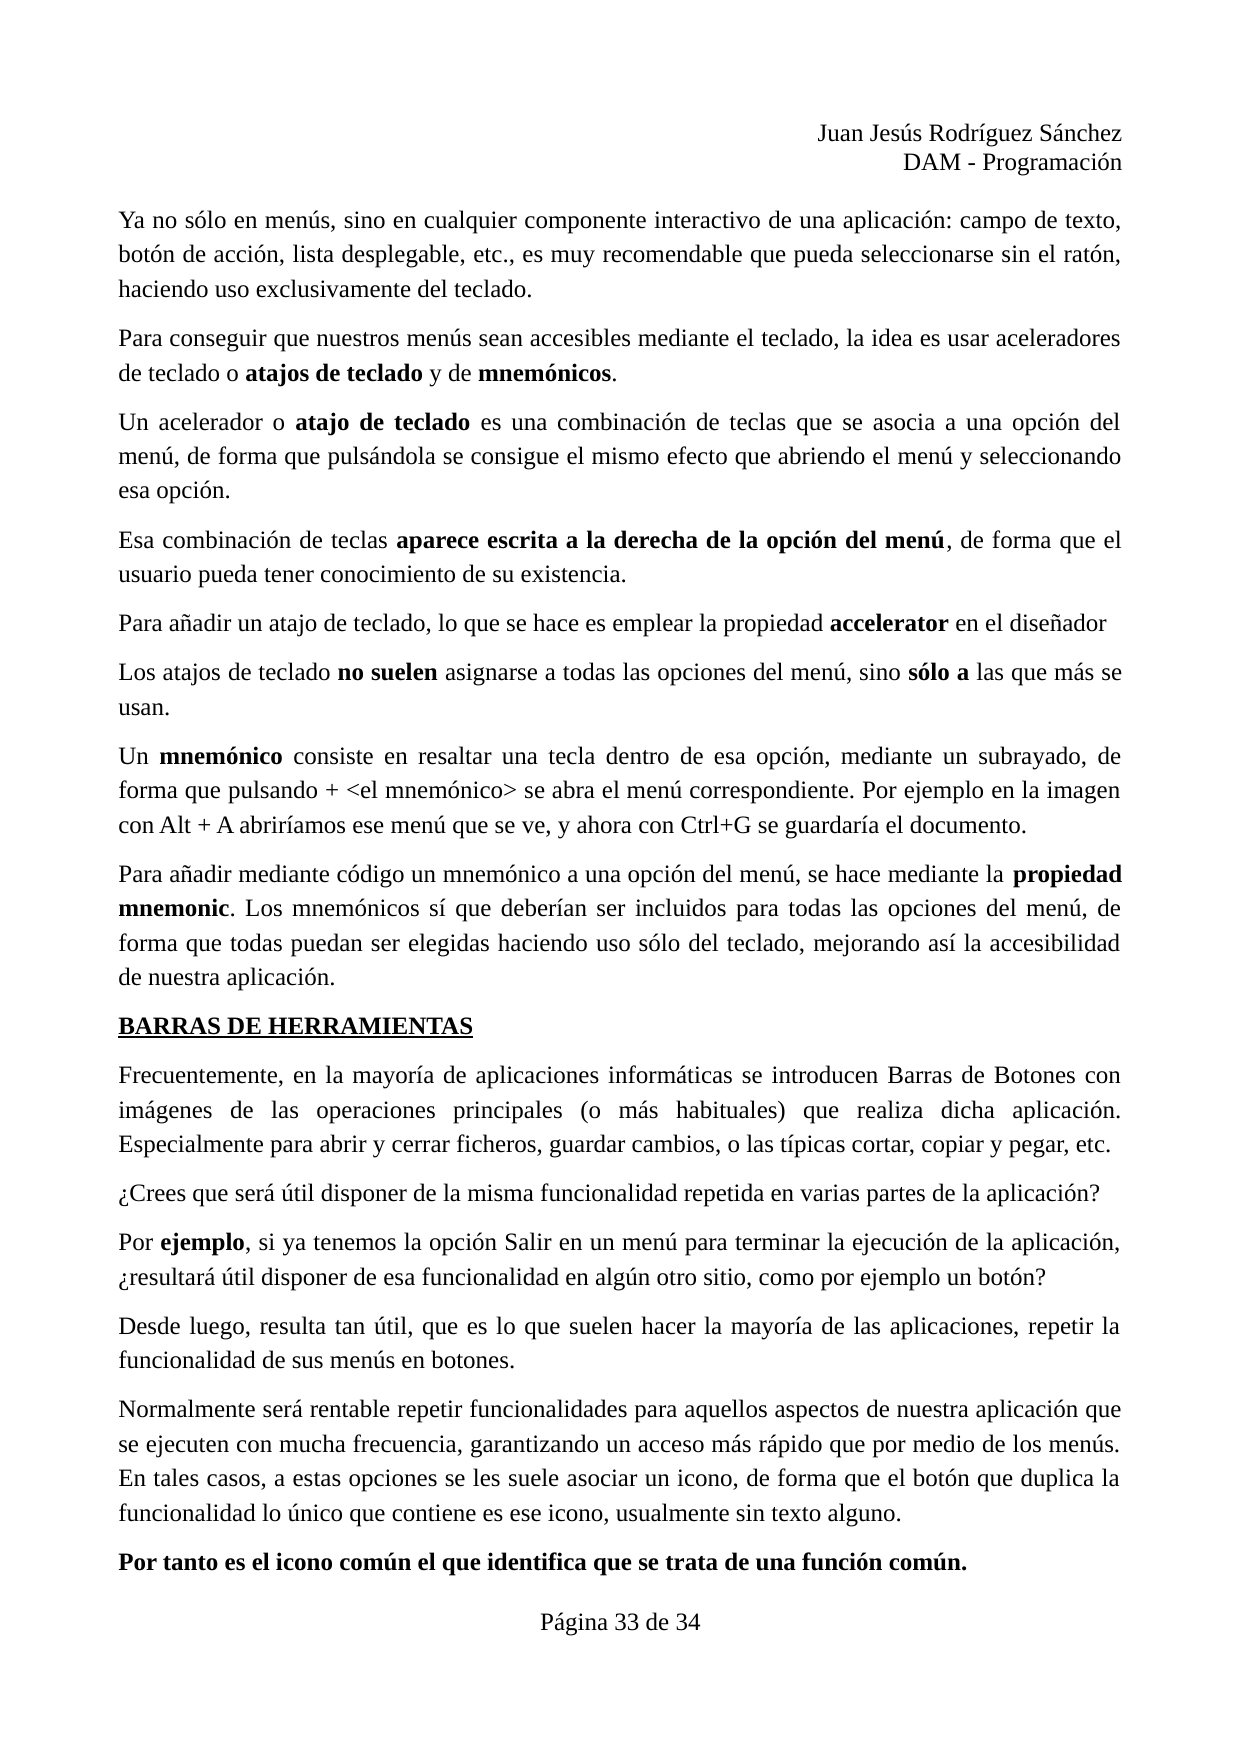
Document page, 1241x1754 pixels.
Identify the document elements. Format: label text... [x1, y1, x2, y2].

text Para conseguir que nuestros menús sean accesibles mediante el teclado, la idea es usar aceleradores de teclado o atajos de teclado y de mnemónicos. [118, 323, 1122, 386]
text ¿Crees que será útil disponer de la misma funcionalidad repetida en varias partes de la aplicación? [118, 1178, 1122, 1207]
text Para añadir mediante código un mnemónico a una opción del menú, se hace mediante la propiedad mnemonic. Los mnemónicos sí que deberían ser incluidos para todas las opciones del menú, de forma que todas puedan ser elegidas haciendo uso sólo del teclado, mejorando así la accesibilidad de nuestra aplicación. [118, 859, 1122, 991]
text Desde luego, resulta tan útil, que es lo que suelen hacer la mayoría de las aplicaciones, repetir la funcionalidad de sus menús en botones. [118, 1311, 1122, 1374]
text Para añadir un atajo de teclado, lo que se hace es emplear la propiedad accelerator en el diseñador [118, 608, 1122, 637]
text Por tanto es el icono común el que identifica que se trata de una función común. [118, 1547, 1122, 1576]
text Un mnemónico consiste en resaltar una tecla dentro de esa opción, mediante un subrayado, de forma que pulsando + <el mnemónico> se abra el menú correspondiente. Por ejemplo en la imagen con Alt + A abriríamos ese menú que se ve, y ahora con Ctrl+G se guardaría el documento. [118, 741, 1122, 838]
text Un acelerador o atajo de teclado es una combinación de teclas que se asocia a una opción del menú, de forma que pulsándola se consigue el mismo efecto que abriendo el menú y seleccionando esa opción. [118, 407, 1122, 504]
text Los atajos de teclado no suelen asignarse a todas las opciones del menú, sino sólo a las que más se usan. [118, 657, 1122, 721]
text Frecuentemente, en la mayoría de aplicaciones informáticas se introducen Barras de Botones con imágenes de las operaciones principales (o más habituales) que realiza dicha aplicación. Especialmente para abrir y cerrar ficheros, guardar cambios, o las típicas cortar, copiar y pegar, etc. [118, 1060, 1122, 1158]
text Ya no sólo en menús, sino en cualquier componente interactivo de una aplicación: campo de texto, botón de acción, lista desplegable, etc., es muy recomendable que pueda seleccionarse sin el ratón, haciendo uso exclusivamente del teclado. [118, 205, 1122, 303]
text BARRAS DE HERRAMIENTAS [118, 1011, 1122, 1040]
text Normalmente será rentable repetir funcionalidades para aquellos aspectos de nuestra aplicación que se ejecuten con mucha frecuencia, garantizando un acceso más rápido que por medio de los menús. En tales casos, a estas opciones se les suele asociar un icono, de forma que el botón que duplica la funcionalidad lo único que contiene es ese icono, usualmente sin texto alguno. [118, 1394, 1122, 1527]
text Por ejemplo, si ya tenemos la opción Salir en un menú para terminar la ejecución de la aplicación, ¿resultará útil disponer de esa funcionalidad en algún otro sitio, como por ejemplo un botón? [118, 1227, 1122, 1291]
text Esa combinación de teclas aparece escrita a la derecha de la opción del menú, de forma que el usuario pueda tener conocimiento de su existencia. [118, 525, 1122, 588]
